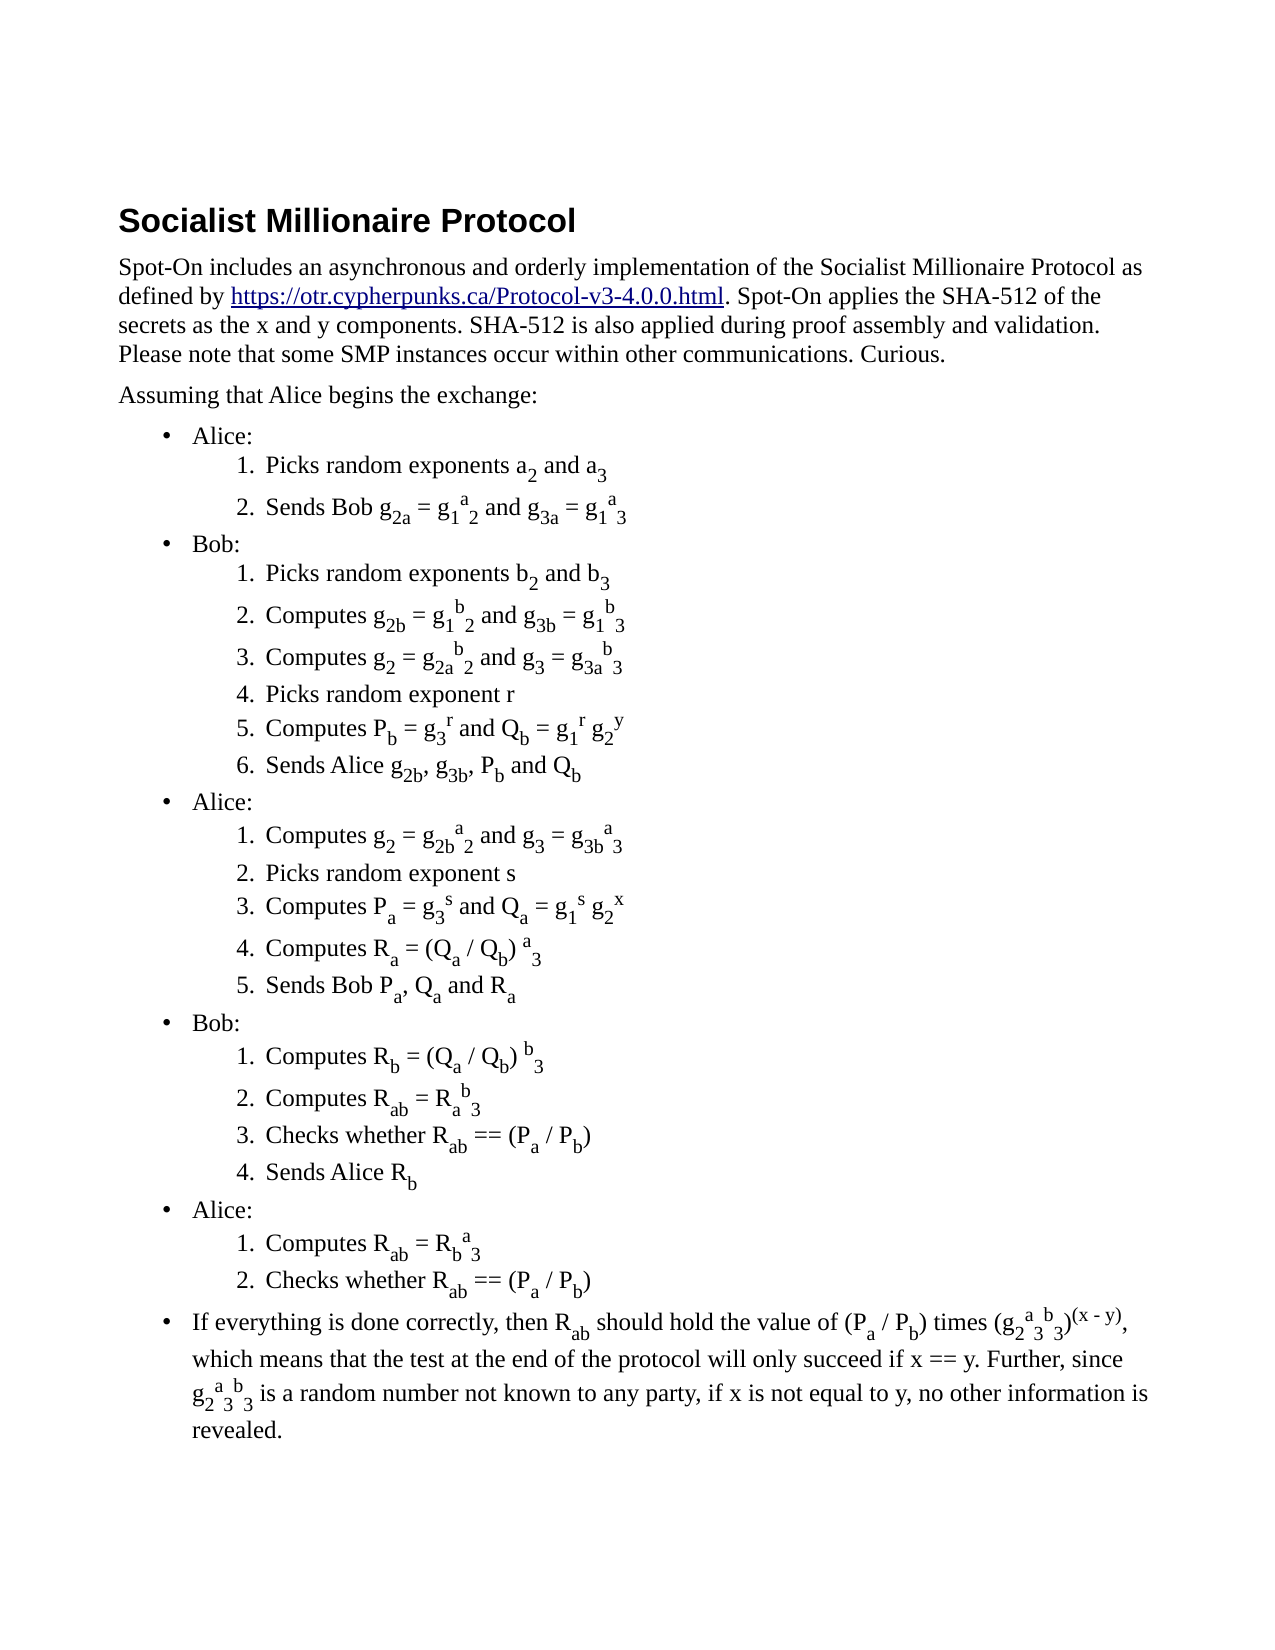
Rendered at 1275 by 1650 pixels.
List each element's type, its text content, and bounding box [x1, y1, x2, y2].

list Alice: [162, 787, 1157, 816]
list Checks whether Rab == (Pa / Pb) [236, 1120, 1157, 1157]
list Bob: [162, 529, 1157, 558]
list Computes g2 = g2ab2 and g3 = g3ab3 [236, 637, 1157, 679]
list Picks random exponents a2 and a3 [236, 450, 1157, 487]
list Picks random exponents b2 and b3 [236, 558, 1157, 595]
list Computes g2b = g1b2 and g3b = g1b3 [236, 595, 1157, 637]
list Computes Pb = g3r and Qb = g1r g2y [236, 708, 1157, 750]
list Computes Rab = Rba3 [236, 1223, 1157, 1265]
list Alice: [162, 1195, 1157, 1223]
list Computes g2 = g2ba2 and g3 = g3ba3 [236, 816, 1157, 858]
list Alice: [162, 421, 1157, 450]
list Sends Bob Pa, Qa and Ra [236, 970, 1157, 1008]
list Sends Alice Rb [236, 1157, 1157, 1195]
list Sends Alice g2b, g3b, Pb and Qb [236, 750, 1157, 787]
text Assuming that Alice begins the exchange: [118, 380, 1157, 409]
text Spot-On includes an asynchronous and orderly implementation of the Socialist Millionaire Protocol as defined by https://otr.cypherpunks.ca/Protocol-v3-4.0.0.html. Spot-On applies the SHA-512 of the secrets as the x and y components. SHA-512 is also applied during proof assembly and validation. Please note that some SMP instances occur within other communications. Curious. [118, 252, 1157, 367]
list Checks whether Rab == (Pa / Pb) [236, 1265, 1157, 1303]
list Computes Ra = (Qa / Qb) a3 [236, 928, 1157, 970]
list Computes Pa = g3s and Qa = g1s g2x [236, 886, 1157, 928]
list Sends Bob g2a = g1a2 and g3a = g1a3 [236, 487, 1157, 529]
list Picks random exponent r [236, 679, 1157, 708]
list Computes Rb = (Qa / Qb) b3 [236, 1036, 1157, 1078]
subtitle Socialist Millionaire Protocol [118, 201, 1157, 240]
list If everything is done correctly, then Rab should hold the value of (Pa / Pb) times (g2a3b3)(x - y), which means that the test at the end of the protocol will only succeed if x == y. Further, since g2a3b3 is a random number not known to any party, if x is not equal to y, no other information is revealed. [162, 1303, 1157, 1444]
list Computes Rab = Rab3 [236, 1078, 1157, 1120]
list Bob: [162, 1008, 1157, 1036]
list Picks random exponent s [236, 858, 1157, 886]
